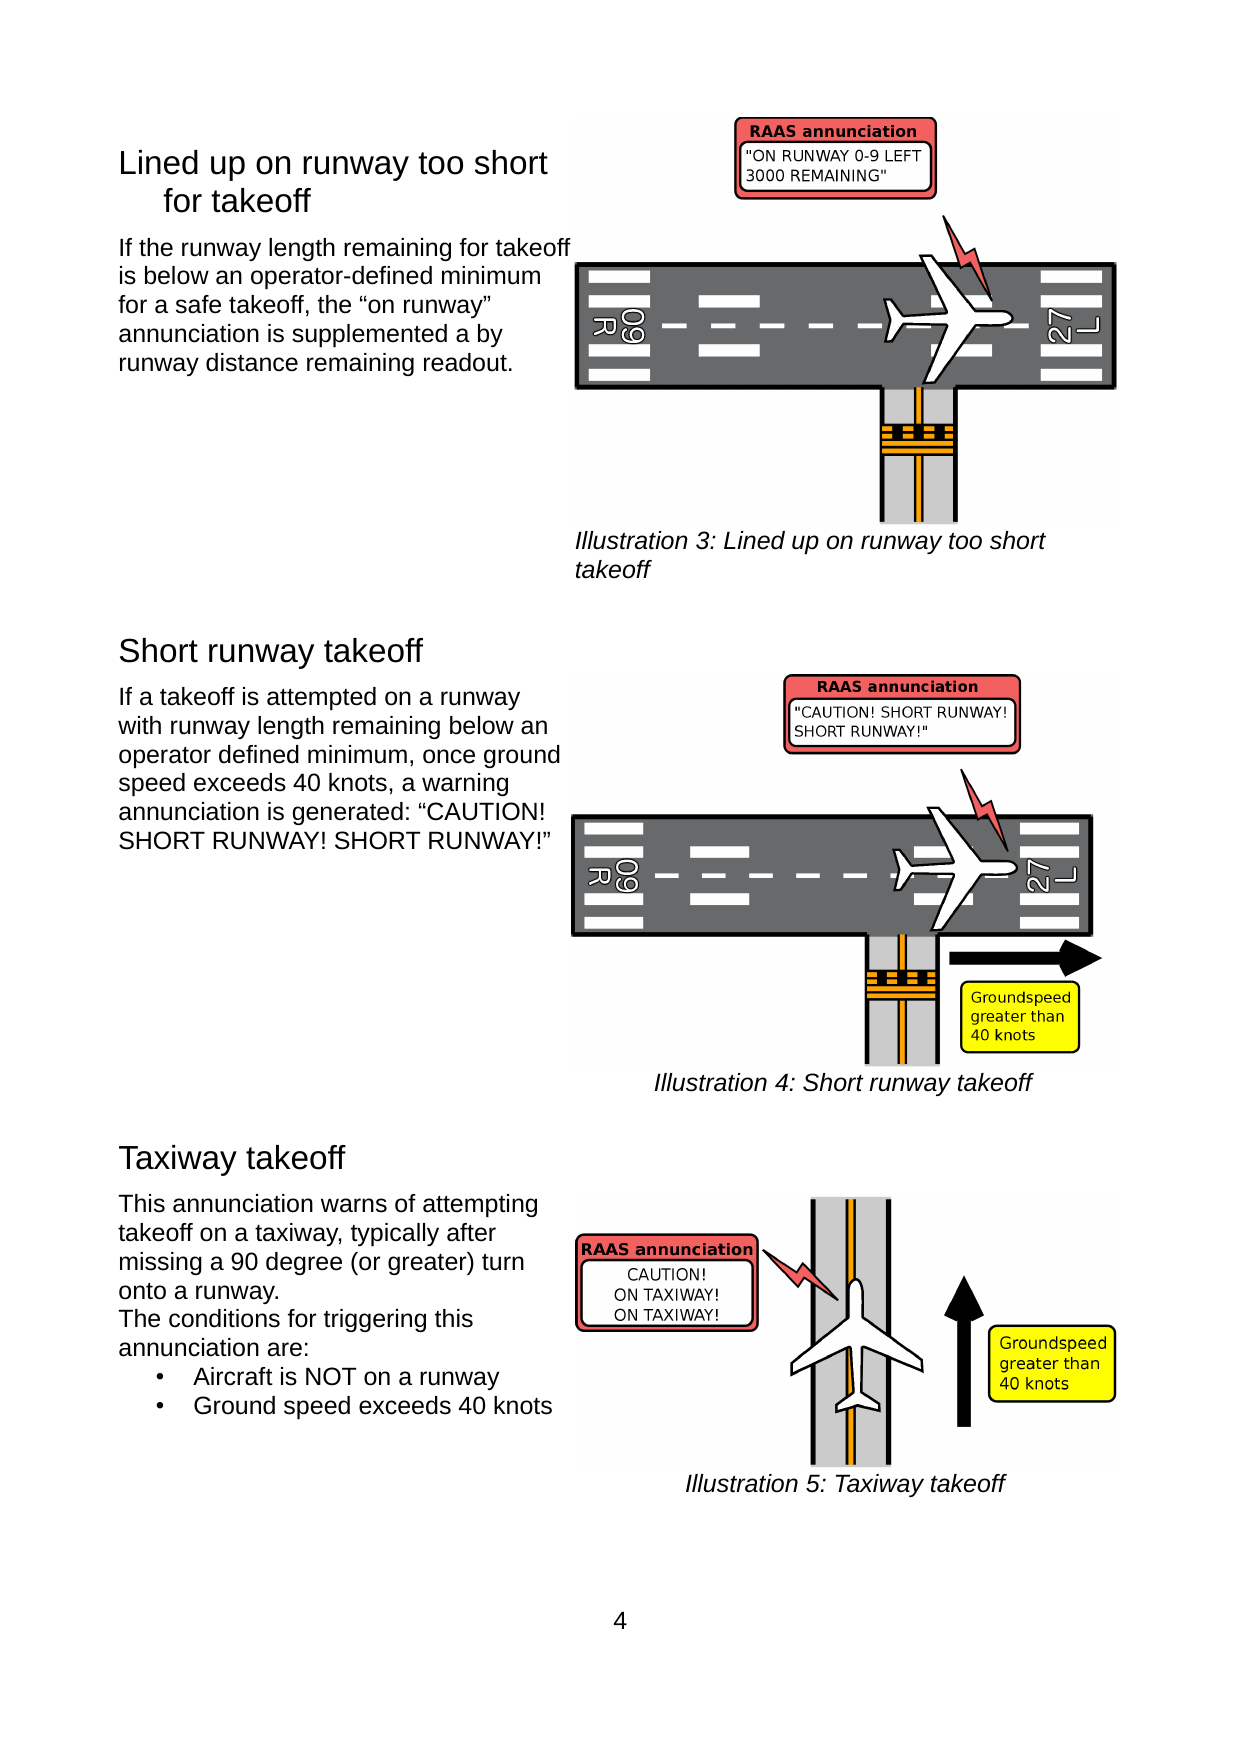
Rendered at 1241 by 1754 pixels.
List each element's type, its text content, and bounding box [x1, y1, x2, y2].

picture [575, 1194, 1117, 1470]
text Illustration 3: Lined up on runway too short takeoff [574, 527, 1117, 584]
picture [574, 117, 1117, 527]
list Ground speed exceeds 40 knots [156, 1391, 575, 1419]
text If a takeoff is attempted on a runway with runway length remaining below an operator defined minimum, once ground speed exceeds 40 knots, a warning annunciation is generated: “CAUTION! SHORT RUNWAY! SHORT RUNWAY!” [118, 682, 571, 855]
subtitle Taxiway takeoff [118, 1138, 1122, 1177]
text If the runway length remaining for takeoff is below an operator-defined minimum for a safe takeoff, the “on runway” annunciation is supplemented a by runway distance remaining readout. [118, 232, 574, 376]
text Illustration 5: Taxiway takeoff [575, 1470, 1117, 1498]
list Aircraft is NOT on a runway [156, 1362, 575, 1391]
text The conditions for triggering this annunciation are: [118, 1304, 575, 1362]
picture [571, 674, 1117, 1069]
text This annunciation warns of attempting takeoff on a taxiway, typically after missing a 90 degree (or greater) turn onto a runway. [118, 1189, 1122, 1304]
text Illustration 4: Short runway takeoff [571, 1069, 1117, 1097]
subtitle [574, 584, 1117, 597]
subtitle Lined up on runway too short for takeoff [118, 143, 574, 220]
subtitle Short runway takeoff [118, 631, 1122, 670]
